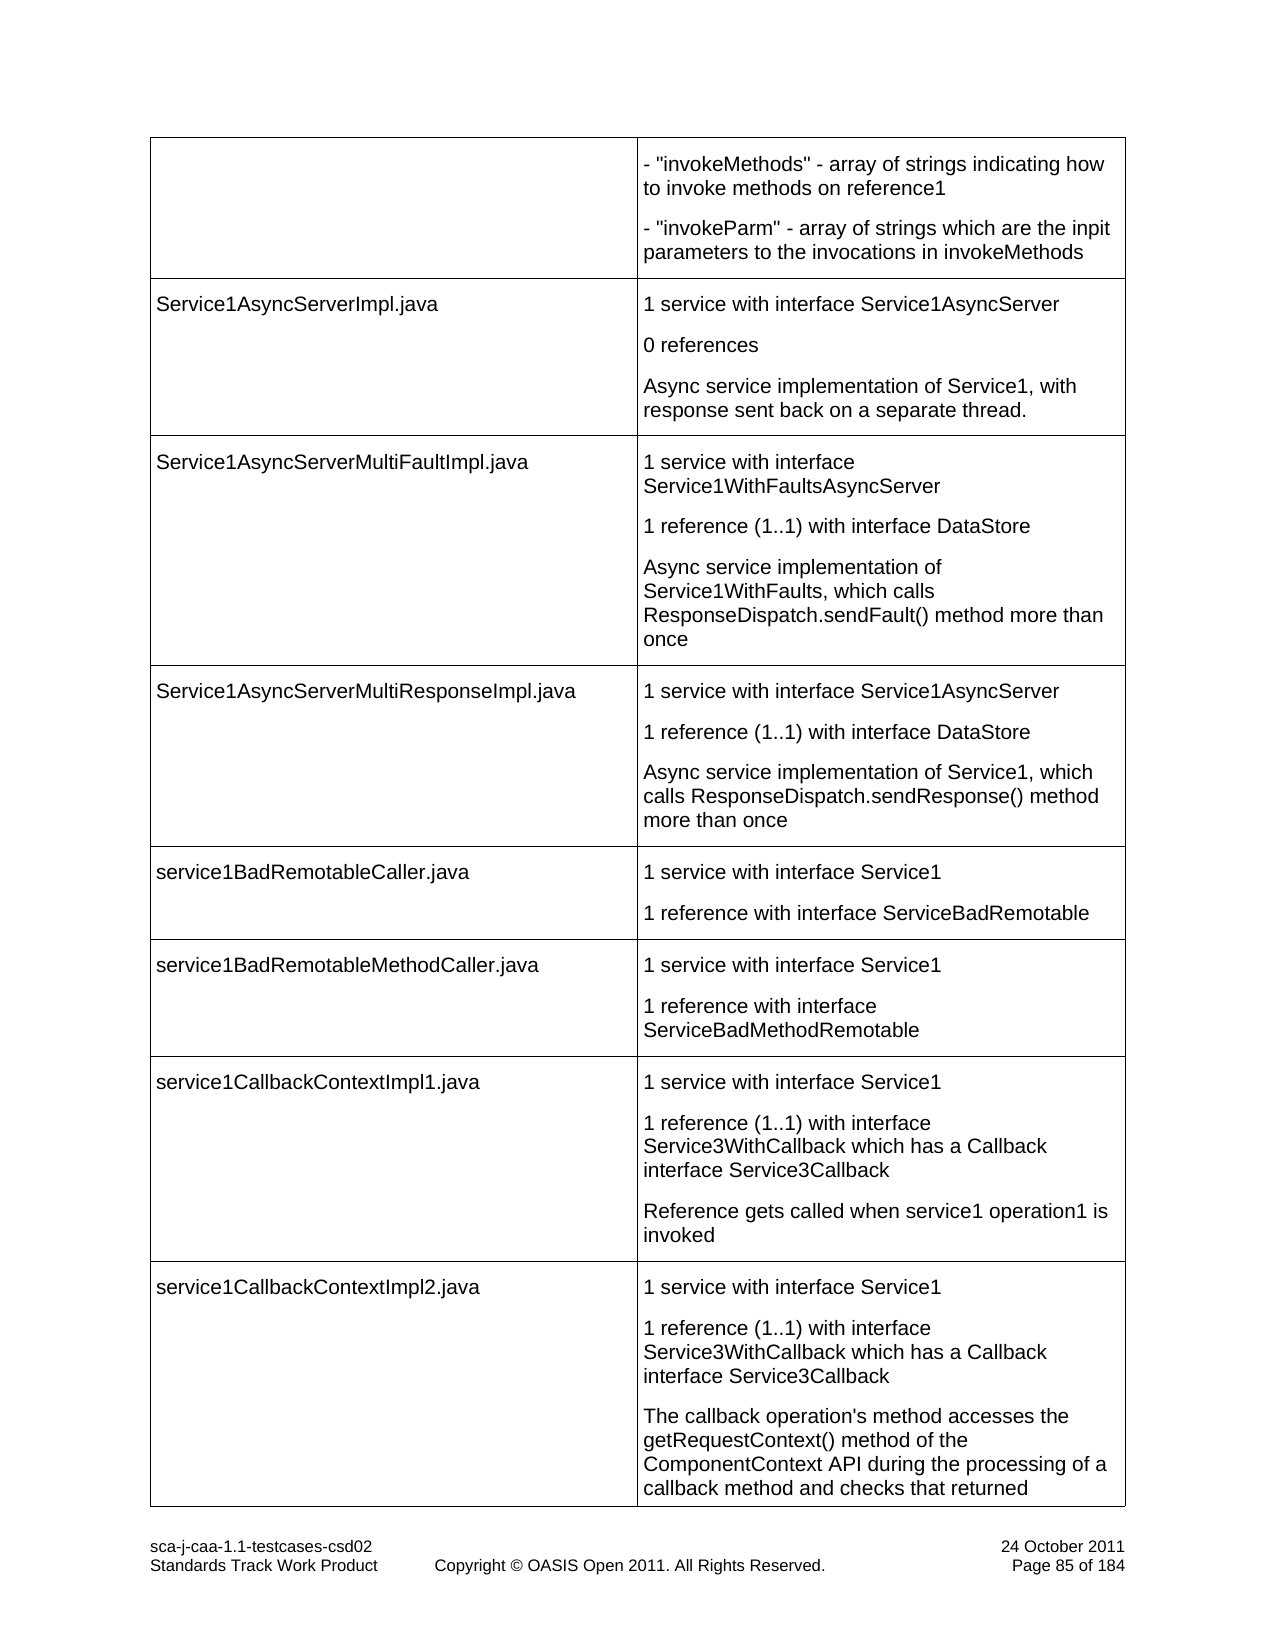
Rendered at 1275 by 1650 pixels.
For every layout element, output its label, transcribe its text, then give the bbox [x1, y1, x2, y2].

table_cell 1 service with interface Service1WithFaultsAsyncServer 1 reference (1..1) with interface DataStore Async service implementation of Service1WithFaults, which calls ResponseDispatch.sendFault() method more than once [638, 436, 1125, 665]
table_cell 1 service with interface Service1AsyncServer 1 reference (1..1) with interface DataStore Async service implementation of Service1, which calls ResponseDispatch.sendResponse() method more than once [638, 666, 1125, 846]
table_cell Service1AsyncServerImpl.java [151, 279, 637, 435]
table_cell 1 service with interface Service1 1 reference with interface ServiceBadRemotable [638, 847, 1125, 939]
table_cell 1 service with interface Service1AsyncServer 0 references Async service implementation of Service1, with response sent back on a separate thread. [638, 279, 1125, 435]
table_cell [151, 138, 637, 278]
table_cell - "invokeMethods" - array of strings indicating how to invoke methods on reference1 - "invokeParm" - array of strings which are the inpit parameters to the invocations in invokeMethods [638, 138, 1125, 278]
table_cell 1 service with interface Service1 1 reference (1..1) with interface Service3WithCallback which has a Callback interface Service3Callback The callback operation's method accesses the getRequestContext() method of the ComponentContext API during the processing of a callback method and checks that returned [638, 1262, 1125, 1506]
table_cell 1 service with interface Service1 1 reference with interface ServiceBadMethodRemotable [638, 940, 1125, 1056]
table_cell 1 service with interface Service1 1 reference (1..1) with interface Service3WithCallback which has a Callback interface Service3Callback Reference gets called when service1 operation1 is invoked [638, 1057, 1125, 1261]
table_cell service1BadRemotableCaller.java [151, 847, 637, 939]
table_cell Service1AsyncServerMultiResponseImpl.java [151, 666, 637, 846]
table_cell service1CallbackContextImpl2.java [151, 1262, 637, 1506]
table_cell service1BadRemotableMethodCaller.java [151, 940, 637, 1056]
table_cell service1CallbackContextImpl1.java [151, 1057, 637, 1261]
table_cell Service1AsyncServerMultiFaultImpl.java [151, 436, 637, 665]
